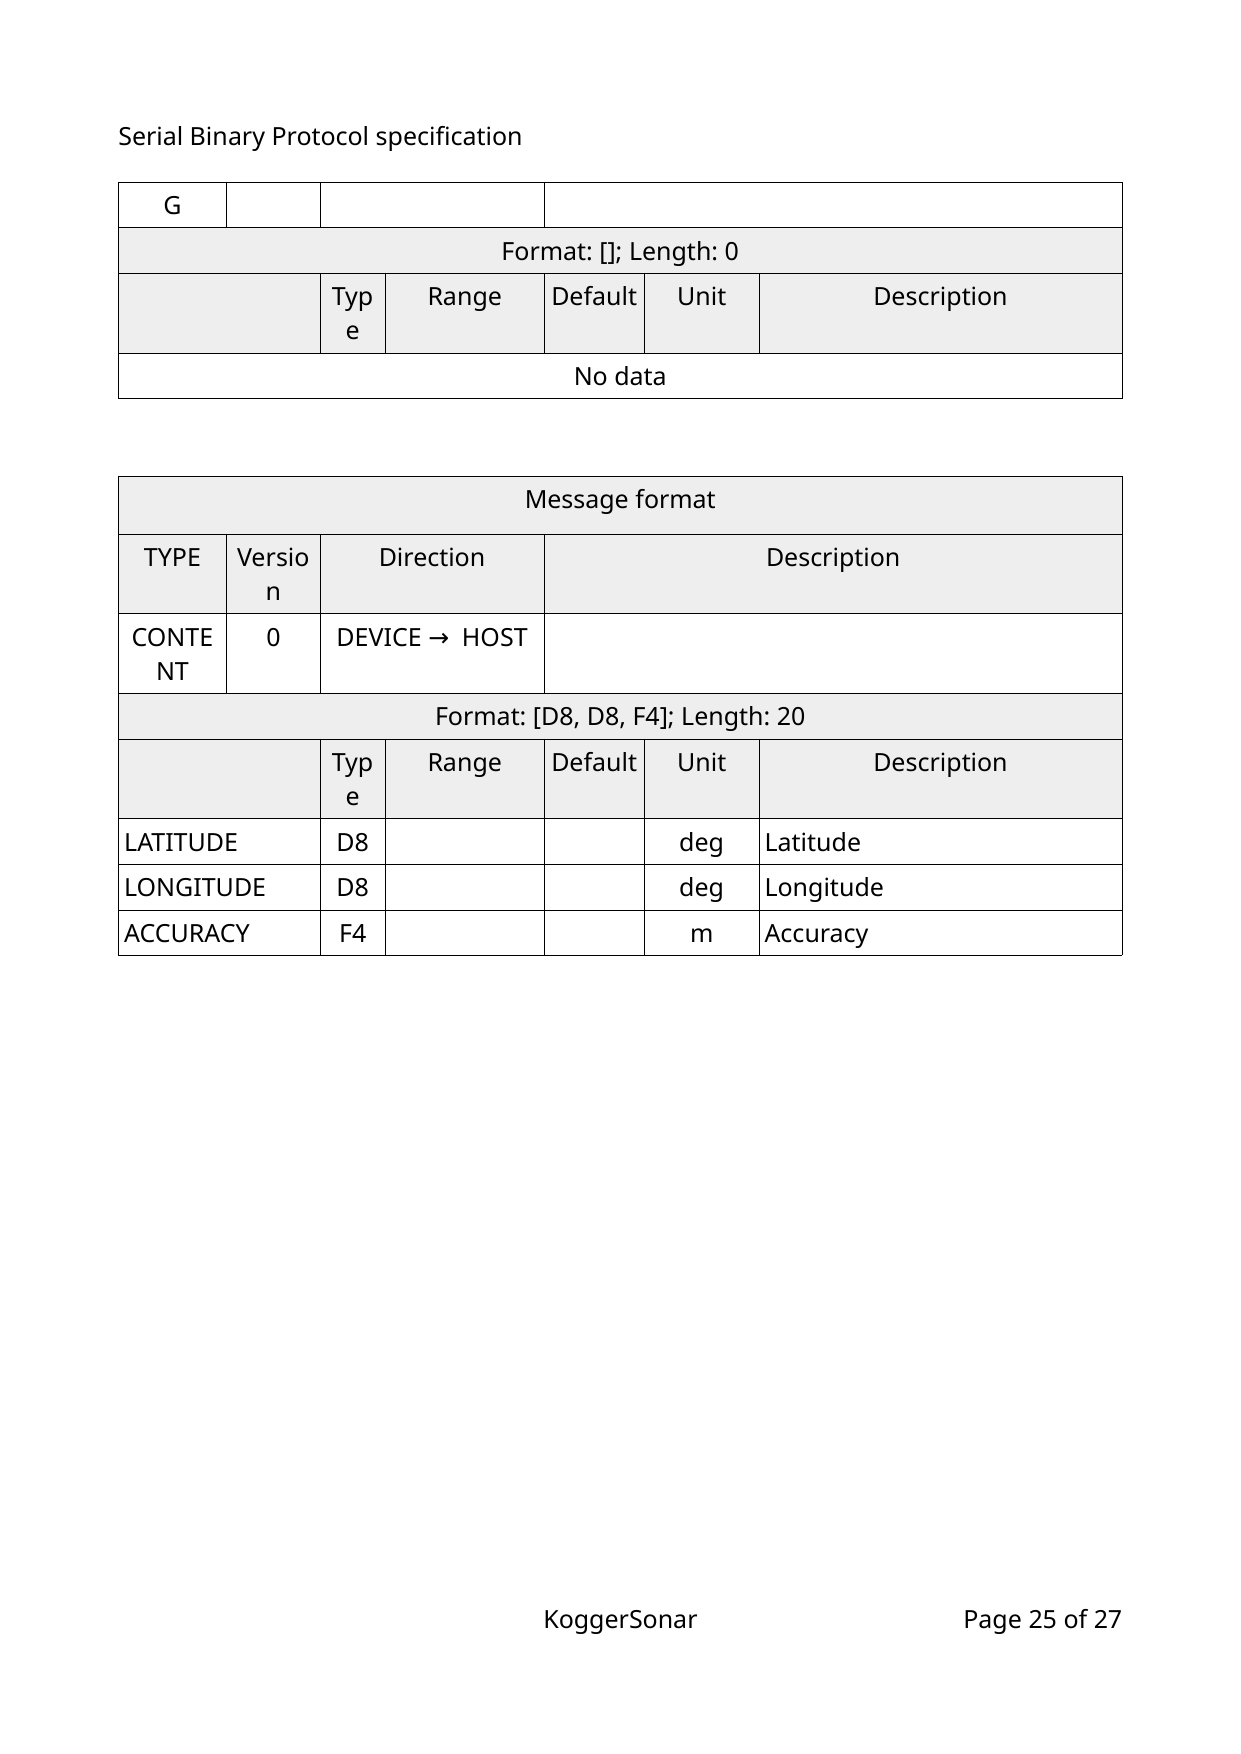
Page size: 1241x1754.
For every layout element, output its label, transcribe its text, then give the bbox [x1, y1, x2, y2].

table_cell Longitude [760, 865, 1122, 909]
table_cell [545, 183, 1122, 227]
table_cell Format: [D8, D8, F4]; Length: 20 [119, 694, 1122, 739]
table_cell [321, 183, 544, 227]
table_cell [545, 865, 644, 909]
table_cell DEVICE → HOST [321, 614, 544, 693]
table_cell TYPE [119, 535, 226, 613]
table_cell Range [386, 274, 544, 353]
table_cell No data [119, 354, 1122, 398]
table_cell ACCURACY [119, 911, 320, 955]
table_cell F4 [321, 911, 385, 955]
table_cell Format: []; Length: 0 [119, 228, 1122, 273]
table_cell [386, 819, 544, 864]
table_cell [227, 183, 320, 227]
table_cell 0 [227, 614, 320, 693]
table_cell [545, 819, 644, 864]
table_cell LONGITUDE [119, 865, 320, 909]
table_cell CONTENT [119, 614, 226, 693]
table_cell [119, 740, 320, 818]
table_cell D8 [321, 819, 385, 864]
table_cell Unit [645, 274, 759, 353]
table_cell [545, 911, 644, 955]
table_cell [119, 274, 320, 353]
table_cell LATITUDE [119, 819, 320, 864]
table_cell Type [321, 740, 385, 818]
table_cell Default [545, 740, 644, 818]
table_cell Version [227, 535, 320, 613]
table_cell Default [545, 274, 644, 353]
table_cell Accuracy [760, 911, 1122, 955]
table_cell Direction [321, 535, 544, 613]
table_cell Range [386, 740, 544, 818]
table_cell G [119, 183, 226, 227]
table_cell D8 [321, 865, 385, 909]
table_cell Latitude [760, 819, 1122, 864]
table_cell Description [760, 740, 1122, 818]
table_cell [545, 614, 1122, 693]
table_cell Unit [645, 740, 759, 818]
table_cell [386, 865, 544, 909]
table_cell m [645, 911, 759, 955]
table_cell [386, 911, 544, 955]
table_cell deg [645, 819, 759, 864]
table_cell Description [545, 535, 1122, 613]
table_cell Type [321, 274, 385, 353]
table_cell deg [645, 865, 759, 909]
table_header Message format [119, 477, 1122, 534]
table_cell Description [760, 274, 1122, 353]
